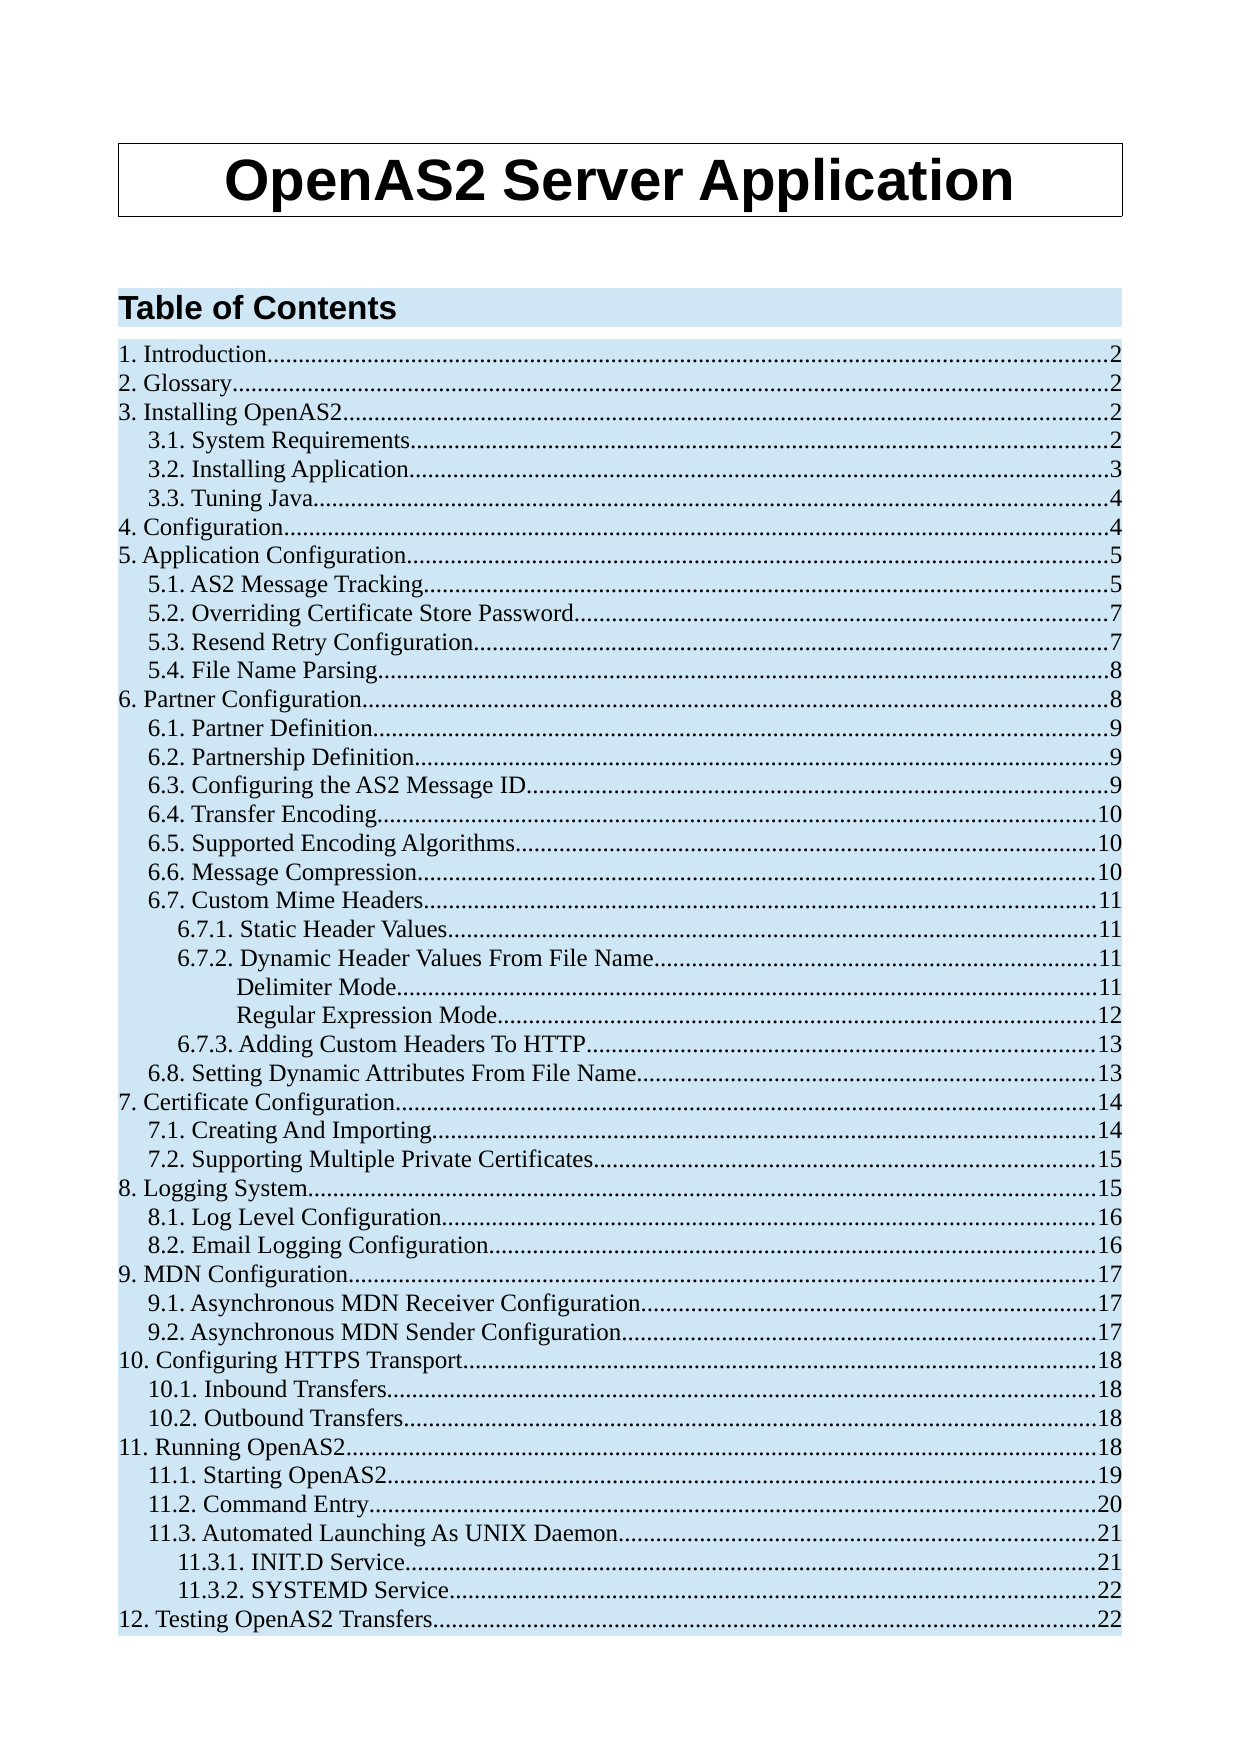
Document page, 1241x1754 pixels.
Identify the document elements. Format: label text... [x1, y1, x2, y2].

text 8.2. Email Logging Configuration 16 [148, 1230, 1122, 1259]
text 6.6. Message Compression 10 [148, 857, 1122, 885]
text 5.1. AS2 Message Tracking 5 [148, 569, 1122, 598]
text 5.2. Overriding Certificate Store Password 7 [148, 598, 1122, 627]
text 6. Partner Configuration 8 [118, 684, 1122, 713]
text 6.3. Configuring the AS2 Message ID 9 [148, 770, 1122, 799]
text 7.1. Creating And Importing 14 [148, 1115, 1122, 1144]
title OpenAS2 Server Application [119, 144, 1122, 216]
text 8. Logging System 15 [118, 1173, 1122, 1202]
text 3. Installing OpenAS2 2 [118, 397, 1122, 425]
text 7.2. Supporting Multiple Private Certificates 15 [148, 1144, 1122, 1173]
text Regular Expression Mode 12 [236, 1000, 1122, 1029]
text 6.7. Custom Mime Headers 11 [148, 885, 1122, 914]
text 3.2. Installing Application 3 [148, 454, 1122, 483]
text 3.1. System Requirements 2 [148, 425, 1122, 454]
text 11.3. Automated Launching As UNIX Daemon 21 [148, 1518, 1122, 1547]
text 9. MDN Configuration 17 [118, 1259, 1122, 1288]
text 11.2. Command Entry 20 [148, 1489, 1122, 1518]
text 10. Configuring HTTPS Transport 18 [118, 1345, 1122, 1374]
text 5.3. Resend Retry Configuration 7 [148, 627, 1122, 655]
text 6.4. Transfer Encoding 10 [148, 799, 1122, 828]
text 6.1. Partner Definition 9 [148, 713, 1122, 742]
text 12. Testing OpenAS2 Transfers 22 [118, 1604, 1122, 1633]
text 5.4. File Name Parsing 8 [148, 655, 1122, 684]
subtitle Table of Contents [118, 288, 1122, 327]
text 7. Certificate Configuration 14 [118, 1087, 1122, 1115]
text 6.8. Setting Dynamic Attributes From File Name 13 [148, 1058, 1122, 1087]
text 10.2. Outbound Transfers 18 [148, 1403, 1122, 1432]
text 11.3.1. INIT.D Service 21 [177, 1547, 1122, 1575]
text 11.3.2. SYSTEMD Service 22 [177, 1575, 1122, 1604]
text 11.1. Starting OpenAS2 19 [148, 1460, 1122, 1489]
text 6.2. Partnership Definition 9 [148, 742, 1122, 770]
text 9.2. Asynchronous MDN Sender Configuration 17 [148, 1317, 1122, 1345]
text Delimiter Mode 11 [236, 972, 1122, 1000]
text 10.1. Inbound Transfers 18 [148, 1374, 1122, 1403]
text 1. Introduction 2 [118, 339, 1122, 368]
text 3.3. Tuning Java 4 [148, 483, 1122, 512]
text 8.1. Log Level Configuration 16 [148, 1202, 1122, 1230]
text 2. Glossary 2 [118, 368, 1122, 397]
text 6.5. Supported Encoding Algorithms 10 [148, 828, 1122, 857]
text 6.7.1. Static Header Values 11 [177, 914, 1122, 943]
text 5. Application Configuration 5 [118, 540, 1122, 569]
text 4. Configuration 4 [118, 512, 1122, 540]
text 11. Running OpenAS2 18 [118, 1432, 1122, 1460]
text 6.7.2. Dynamic Header Values From File Name 11 [177, 943, 1122, 972]
text 9.1. Asynchronous MDN Receiver Configuration 17 [148, 1288, 1122, 1317]
text 6.7.3. Adding Custom Headers To HTTP 13 [177, 1029, 1122, 1058]
